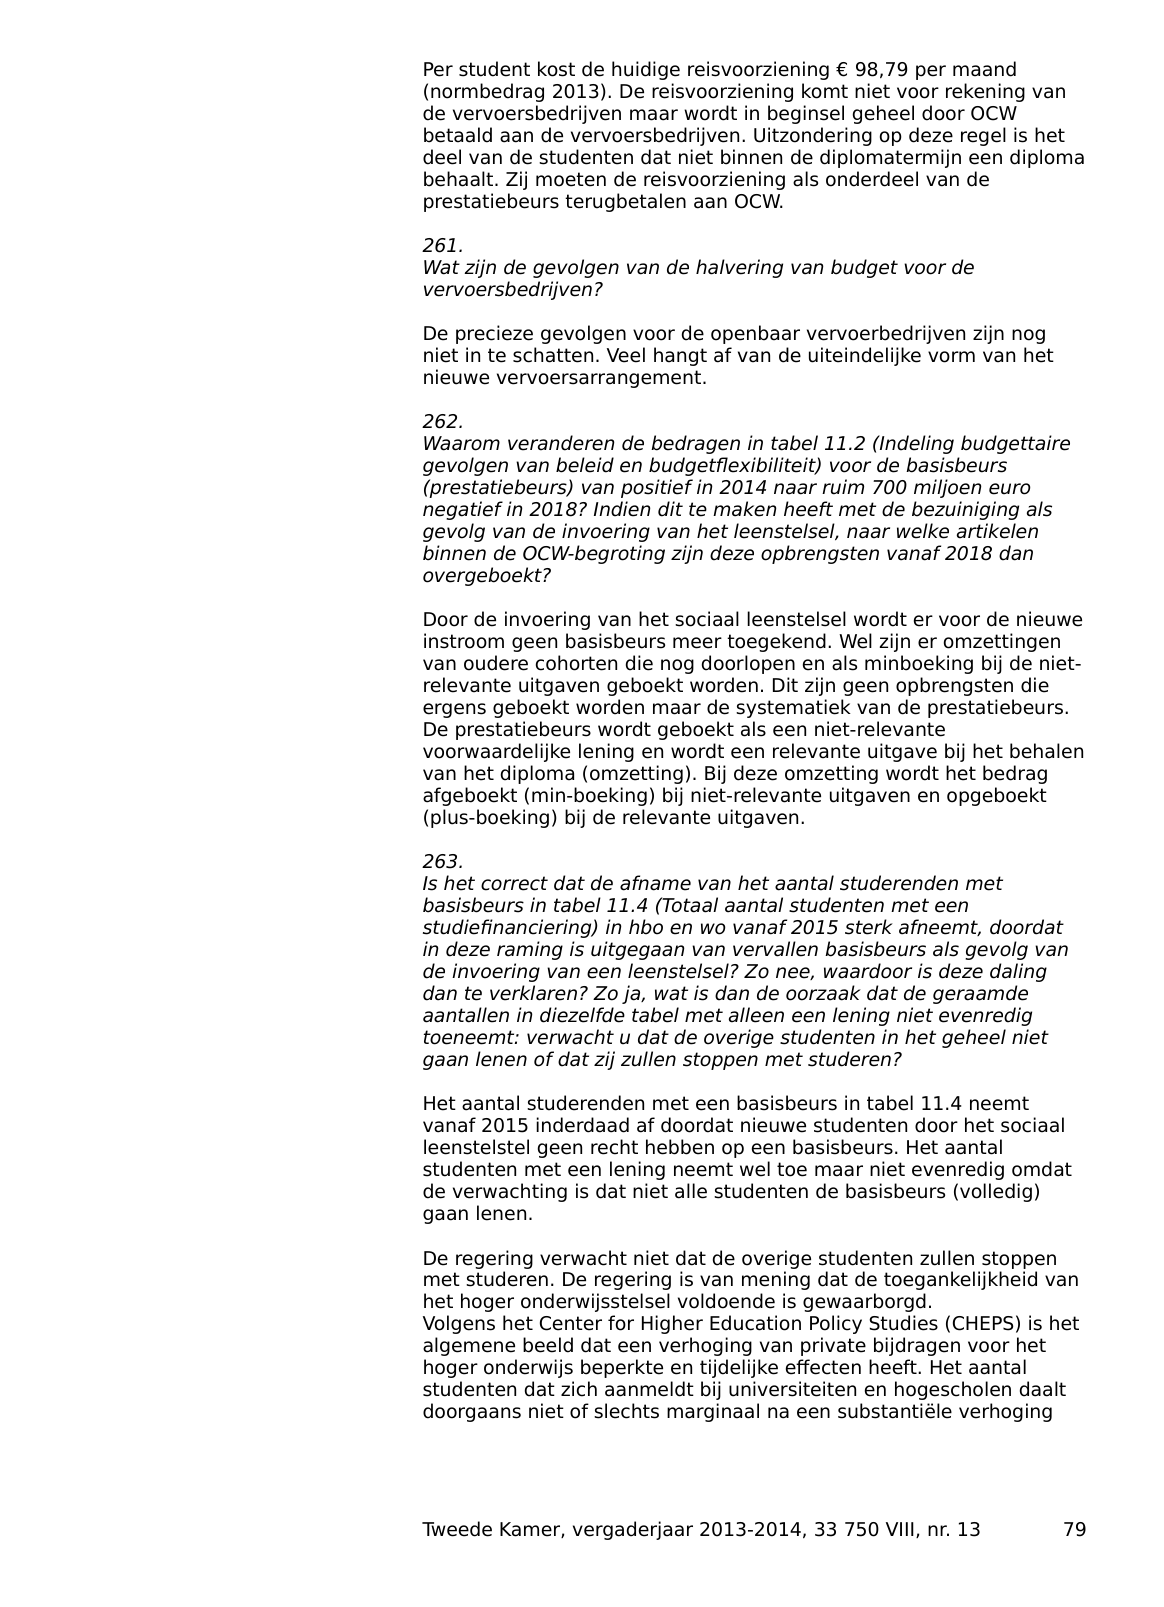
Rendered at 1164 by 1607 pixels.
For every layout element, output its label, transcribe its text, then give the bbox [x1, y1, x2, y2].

text De regering verwacht niet dat de overige studenten zullen stoppen met studeren. De regering is van mening dat de toegankelijkheid van het hoger onderwijsstelsel voldoende is gewaarborgd. [422, 1247, 1087, 1313]
text Wat zijn de gevolgen van de halvering van budget voor de vervoersbedrijven? [422, 257, 1087, 301]
text Door de invoering van het sociaal leenstelsel wordt er voor de nieuwe instroom geen basisbeurs meer toegekend. Wel zijn er omzettingen van oudere cohorten die nog doorlopen en als minboeking bij de niet-relevante uitgaven geboekt worden. Dit zijn geen opbrengsten die ergens geboekt worden maar de systematiek van de prestatiebeurs. [422, 609, 1087, 719]
text 261. [422, 235, 1087, 257]
text Het aantal studerenden met een basisbeurs in tabel 11.4 neemt vanaf 2015 inderdaad af doordat nieuwe studenten door het sociaal leenstelstel geen recht hebben op een basisbeurs. Het aantal studenten met een lening neemt wel toe maar niet evenredig omdat de verwachting is dat niet alle studenten de basisbeurs (volledig) gaan lenen. [422, 1093, 1087, 1225]
text 262. [422, 411, 1087, 433]
text Waarom veranderen de bedragen in tabel 11.2 (Indeling budgettaire gevolgen van beleid en budgetflexibiliteit) voor de basisbeurs (prestatiebeurs) van positief in 2014 naar ruim 700 miljoen euro negatief in 2018? Indien dit te maken heeft met de bezuiniging als gevolg van de invoering van het leenstelsel, naar welke artikelen binnen de OCW-begroting zijn deze opbrengsten vanaf 2018 dan overgeboekt? [422, 433, 1087, 587]
text De prestatiebeurs wordt geboekt als een niet-relevante voorwaardelijke lening en wordt een relevante uitgave bij het behalen van het diploma (omzetting). Bij deze omzetting wordt het bedrag afgeboekt (min-boeking) bij niet-relevante uitgaven en opgeboekt (plus-boeking) bij de relevante uitgaven. [422, 719, 1087, 829]
text 263. [422, 851, 1087, 873]
text Volgens het Center for Higher Education Policy Studies (CHEPS) is het algemene beeld dat een verhoging van private bijdragen voor het hoger onderwijs beperkte en tijdelijke effecten heeft. Het aantal studenten dat zich aanmeldt bij universiteiten en hogescholen daalt doorgaans niet of slechts marginaal na een substantiële verhoging [422, 1313, 1087, 1423]
text Is het correct dat de afname van het aantal studerenden met basisbeurs in tabel 11.4 (Totaal aantal studenten met een studiefinanciering) in hbo en wo vanaf 2015 sterk afneemt, doordat in deze raming is uitgegaan van vervallen basisbeurs als gevolg van de invoering van een leenstelsel? Zo nee, waardoor is deze daling dan te verklaren? Zo ja, wat is dan de oorzaak dat de geraamde aantallen in diezelfde tabel met alleen een lening niet evenredig toeneemt: verwacht u dat de overige studenten in het geheel niet gaan lenen of dat zij zullen stoppen met studeren? [422, 873, 1087, 1071]
text De precieze gevolgen voor de openbaar vervoerbedrijven zijn nog niet in te schatten. Veel hangt af van de uiteindelijke vorm van het nieuwe vervoersarrangement. [422, 323, 1087, 389]
text Per student kost de huidige reisvoorziening € 98,79 per maand (normbedrag 2013). De reisvoorziening komt niet voor rekening van de vervoersbedrijven maar wordt in beginsel geheel door OCW betaald aan de vervoersbedrijven. Uitzondering op deze regel is het deel van de studenten dat niet binnen de diplomatermijn een diploma behaalt. Zij moeten de reisvoorziening als onderdeel van de prestatiebeurs terugbetalen aan OCW. [422, 59, 1087, 213]
